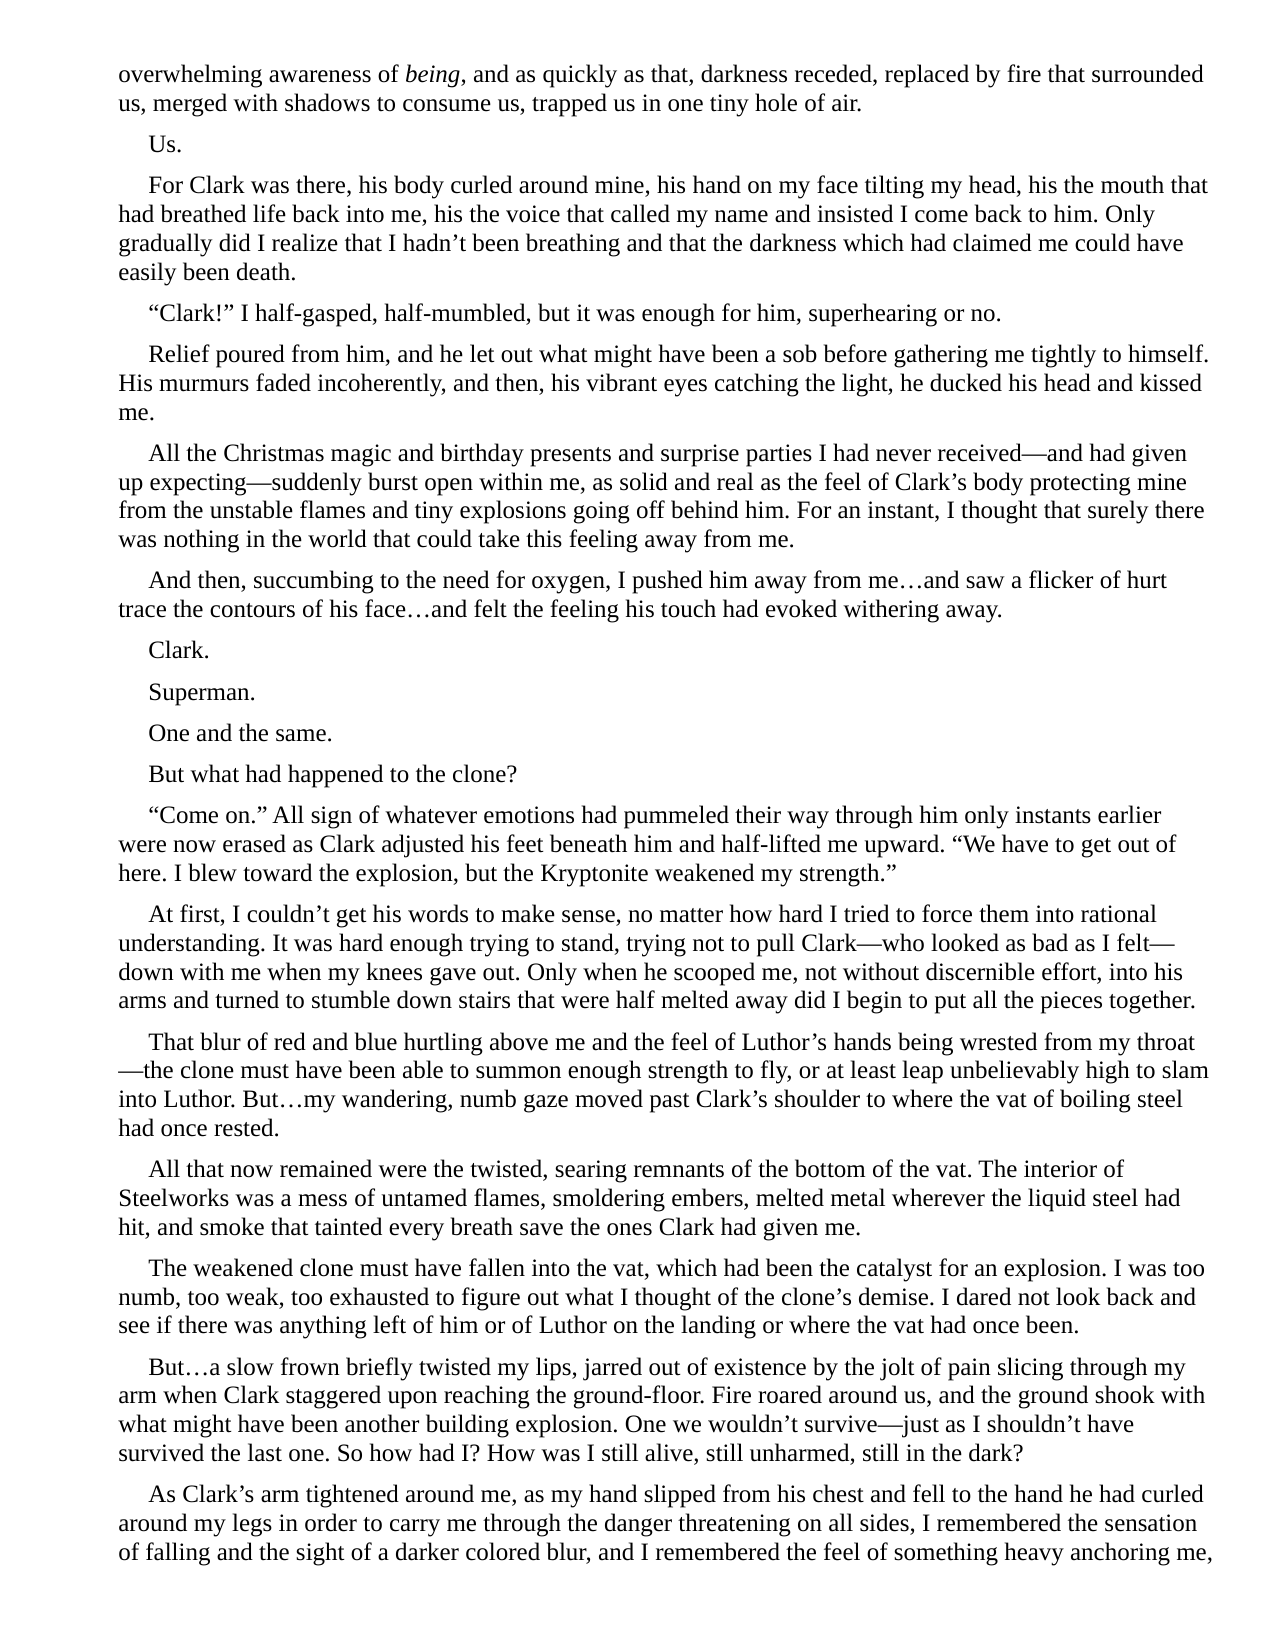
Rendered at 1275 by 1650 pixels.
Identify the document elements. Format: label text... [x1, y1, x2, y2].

text One and the same. [118, 718, 1216, 747]
text That blur of red and blue hurtling above me and the feel of Luthor’s hands being wrested from my throat—the clone must have been able to summon enough strength to fly, or at least leap unbelievably high to slam into Luthor. But…my wandering, numb gaze moved past Clark’s shoulder to where the vat of boiling steel had once rested. [118, 1027, 1216, 1142]
text Superman. [118, 677, 1216, 705]
text overwhelming awareness of being, and as quickly as that, darkness receded, replaced by fire that surrounded us, merged with shadows to consume us, trapped us in one tiny hole of air. [118, 59, 1216, 117]
text For Clark was there, his body curled around mine, his hand on my face tilting my head, his the mouth that had breathed life back into me, his the voice that called my name and insisted I come back to him. Only gradually did I realize that I hadn’t been breathing and that the darkness which had claimed me could have easily been death. [118, 170, 1216, 285]
text Relief poured from him, and he let out what might have been a sob before gathering me tightly to himself. His murmurs faded incoherently, and then, his vibrant eyes catching the light, he ducked his head and kissed me. [118, 339, 1216, 425]
text And then, succumbing to the need for oxygen, I pushed him away from me…and saw a flicker of hurt trace the contours of his face…and felt the feeling his touch had evoked withering away. [118, 565, 1216, 623]
text “Come on.” All sign of whatever emotions had pummeled their way through him only instants earlier were now erased as Clark adjusted his feet beneath him and half-lifted me upward. “We have to get out of here. I blew toward the explosion, but the Kryptonite weakened my strength.” [118, 800, 1216, 887]
text “Clark!” I half-gasped, half-mumbled, but it was enough for him, superhearing or no. [118, 298, 1216, 327]
text At first, I couldn’t get his words to make sense, no matter how hard I tried to force them into rational understanding. It was hard enough trying to stand, trying not to pull Clark—who looked as bad as I felt—down with me when my knees gave out. Only when he scooped me, not without discernible effort, into his arms and turned to stumble down stairs that were half melted away did I begin to put all the pieces together. [118, 899, 1216, 1014]
text Clark. [118, 635, 1216, 664]
text Us. [118, 129, 1216, 158]
text All the Christmas magic and birthday presents and surprise parties I had never received—and had given up expecting—suddenly burst open within me, as solid and real as the feel of Clark’s body protecting mine from the unstable flames and tiny explosions going off behind him. For an instant, I thought that surely there was nothing in the world that could take this feeling away from me. [118, 438, 1216, 553]
text But…a slow frown briefly twisted my lips, jarred out of existence by the jolt of pain slicing through my arm when Clark staggered upon reaching the ground-floor. Fire roared around us, and the ground shook with what might have been another building explosion. One we wouldn’t survive—just as I shouldn’t have survived the last one. So how had I? How was I still alive, still unharmed, still in the dark? [118, 1352, 1216, 1467]
text All that now remained were the twisted, searing remnants of the bottom of the vat. The interior of Steelworks was a mess of untamed flames, smoldering embers, melted metal wherever the liquid steel had hit, and smoke that tainted every breath save the ones Clark had given me. [118, 1154, 1216, 1240]
text As Clark’s arm tightened around me, as my hand slipped from his chest and fell to the hand he had curled around my legs in order to carry me through the danger threatening on all sides, I remembered the sensation of falling and the sight of a darker colored blur, and I remembered the feel of something heavy anchoring me, [118, 1479, 1216, 1565]
text The weakened clone must have fallen into the vat, which had been the catalyst for an explosion. I was too numb, too weak, too exhausted to figure out what I thought of the clone’s demise. I dared not look back and see if there was anything left of him or of Luthor on the landing or where the vat had once been. [118, 1253, 1216, 1339]
text But what had happened to the clone? [118, 759, 1216, 788]
